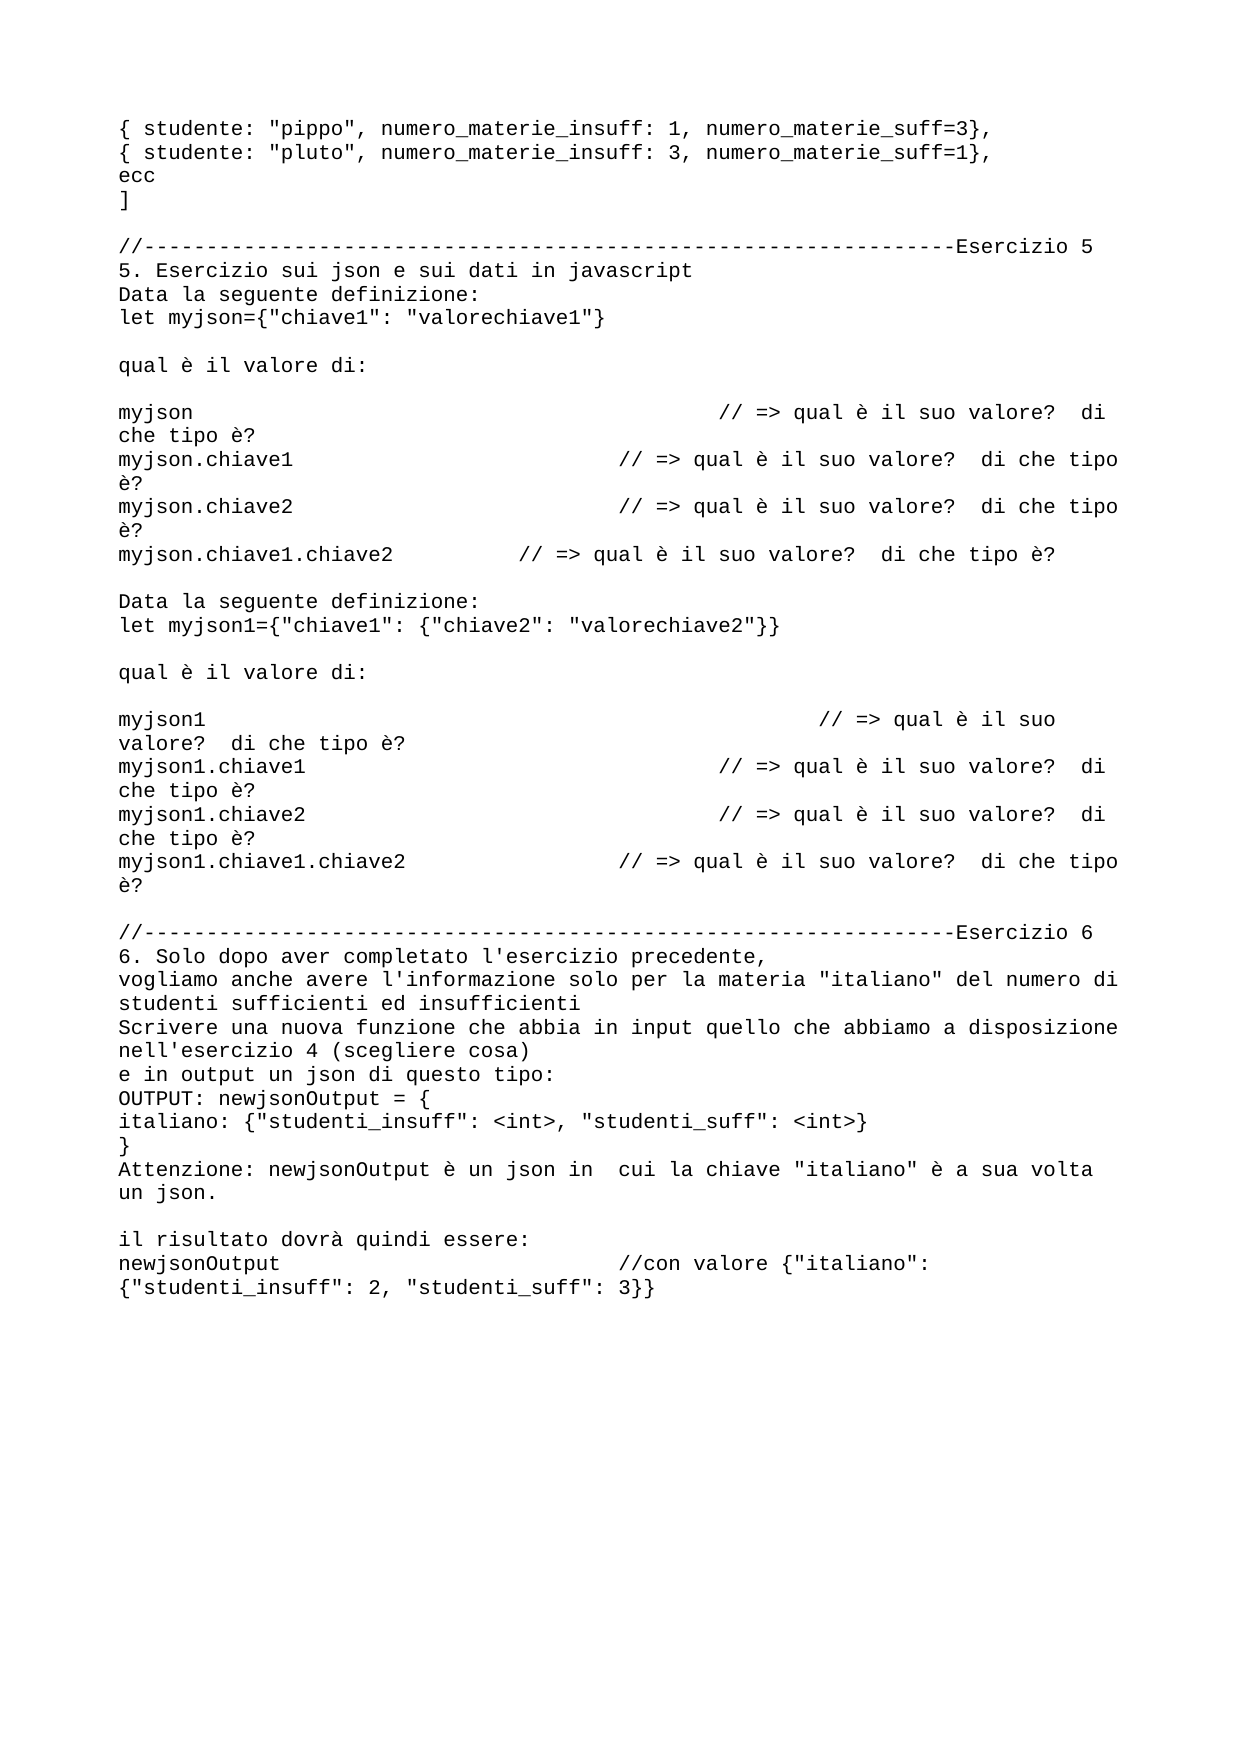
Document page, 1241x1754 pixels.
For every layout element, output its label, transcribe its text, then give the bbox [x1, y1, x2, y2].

text myjson.chiave1.chiave2 // => qual è il suo valore? di che tipo è? [118, 544, 1122, 567]
text myjson.chiave1 // => qual è il suo valore? di che tipo è? [118, 449, 1122, 496]
text myjson1.chiave2 // => qual è il suo valore? di che tipo è? [118, 804, 1122, 851]
text //-----------------------------------------------------------------Esercizio 5 [118, 236, 1122, 260]
text myjson1.chiave1.chiave2 // => qual è il suo valore? di che tipo è? [118, 851, 1122, 898]
text il risultato dovrà quindi essere: [118, 1229, 1122, 1253]
text let myjson={"chiave1": "valorechiave1"} [118, 307, 1122, 331]
text newjsonOutput //con valore {"italiano":{"studenti_insuff": 2, "studenti_suff": 3}} [118, 1253, 1122, 1300]
text Data la seguente definizione: [118, 591, 1122, 615]
text } [118, 1135, 1122, 1158]
text ] [118, 189, 1122, 213]
text let myjson1={"chiave1": {"chiave2": "valorechiave2"}} [118, 615, 1122, 638]
text myjson1 // => qual è il suo valore? di che tipo è? [118, 709, 1122, 757]
text myjson1.chiave1 // => qual è il suo valore? di che tipo è? [118, 757, 1122, 804]
text vogliamo anche avere l'informazione solo per la materia "italiano" del numero di studenti sufficienti ed insufficienti [118, 969, 1122, 1017]
text ecc [118, 165, 1122, 189]
text Attenzione: newjsonOutput è un json in cui la chiave "italiano" è a sua volta un json. [118, 1158, 1122, 1206]
text qual è il valore di: [118, 354, 1122, 378]
text e in output un json di questo tipo: [118, 1064, 1122, 1088]
text OUTPUT: newjsonOutput = { [118, 1088, 1122, 1111]
text myjson // => qual è il suo valore? di che tipo è? [118, 402, 1122, 449]
text 6. Solo dopo aver completato l'esercizio precedente, [118, 946, 1122, 969]
text qual è il valore di: [118, 662, 1122, 686]
text italiano: {"studenti_insuff": <int>, "studenti_suff": <int>} [118, 1111, 1122, 1135]
text Data la seguente definizione: [118, 284, 1122, 307]
text 5. Esercizio sui json e sui dati in javascript [118, 260, 1122, 284]
text myjson.chiave2 // => qual è il suo valore? di che tipo è? [118, 496, 1122, 544]
text Scrivere una nuova funzione che abbia in input quello che abbiamo a disposizione nell'esercizio 4 (scegliere cosa) [118, 1017, 1122, 1064]
text //-----------------------------------------------------------------Esercizio 6 [118, 922, 1122, 946]
text { studente: "pluto", numero_materie_insuff: 3, numero_materie_suff=1}, [118, 142, 1122, 165]
text { studente: "pippo", numero_materie_insuff: 1, numero_materie_suff=3}, [118, 118, 1122, 142]
